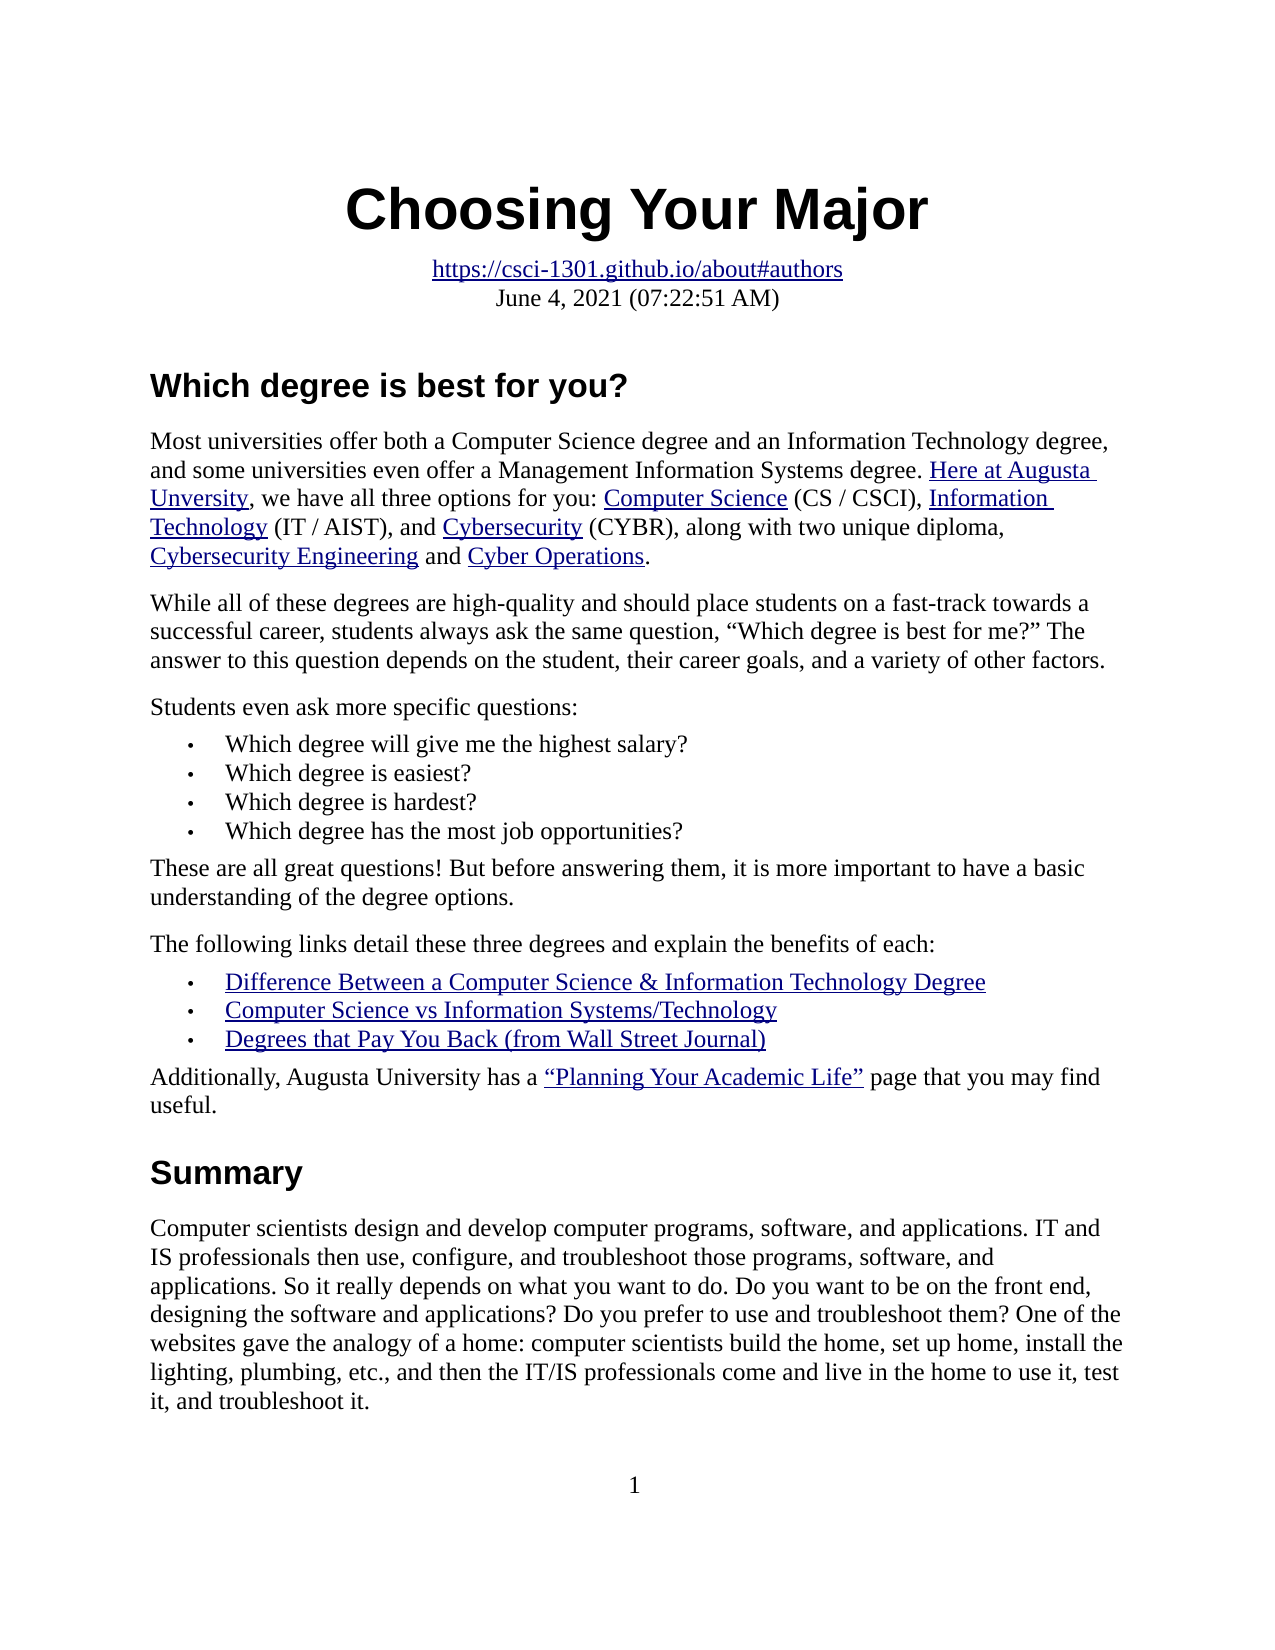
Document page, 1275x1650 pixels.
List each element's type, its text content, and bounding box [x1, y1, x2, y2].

text Students even ask more specific questions: [150, 692, 1125, 721]
text https://csci-1301.github.io/about#authors [150, 254, 1125, 283]
title Choosing Your Major [150, 175, 1125, 242]
text While all of these degrees are high-quality and should place students on a fast-track towards a successful career, students always ask the same question, “Which degree is best for me?” The answer to this question depends on the student, their career goals, and a variety of other factors. [150, 588, 1125, 674]
text Additionally, Augusta University has a “Planning Your Academic Life” page that you may find useful. [150, 1062, 1125, 1119]
list Computer Science vs Information Systems/Technology [187, 995, 1125, 1024]
text The following links detail these three degrees and explain the benefits of each: [150, 929, 1125, 958]
list Which degree is hardest? [187, 787, 1125, 816]
list Degrees that Pay You Back (from Wall Street Journal) [187, 1024, 1125, 1053]
list Which degree will give me the highest salary? [187, 729, 1125, 758]
text These are all great questions! But before answering them, it is more important to have a basic understanding of the degree options. [150, 853, 1125, 911]
text Most universities offer both a Computer Science degree and an Information Technology degree, and some universities even offer a Management Information Systems degree. Here at Augusta Unversity, we have all three options for you: Computer Science (CS / CSCI), Information Technology (IT / AIST), and Cybersecurity (CYBR), along with two unique diploma, Cybersecurity Engineering and Cyber Operations. [150, 426, 1125, 570]
text Computer scientists design and develop computer programs, software, and applications. IT and IS professionals then use, configure, and troubleshoot those programs, software, and applications. So it really depends on what you want to do. Do you want to be on the front end, designing the software and applications? Do you prefer to use and troubleshoot them? One of the websites gave the analogy of a home: computer scientists build the home, set up home, install the lighting, plumbing, etc., and then the IT/IS professionals come and live in the home to use it, test it, and troubleshoot it. [150, 1213, 1125, 1414]
list Which degree is easiest? [187, 758, 1125, 787]
list Difference Between a Computer Science & Information Technology Degree [187, 967, 1125, 995]
text June 4, 2021 (07:22:51 AM) [150, 283, 1125, 312]
subtitle Which degree is best for you? [150, 366, 1125, 404]
subtitle Summary [150, 1153, 1125, 1192]
list Which degree has the most job opportunities? [187, 816, 1125, 844]
